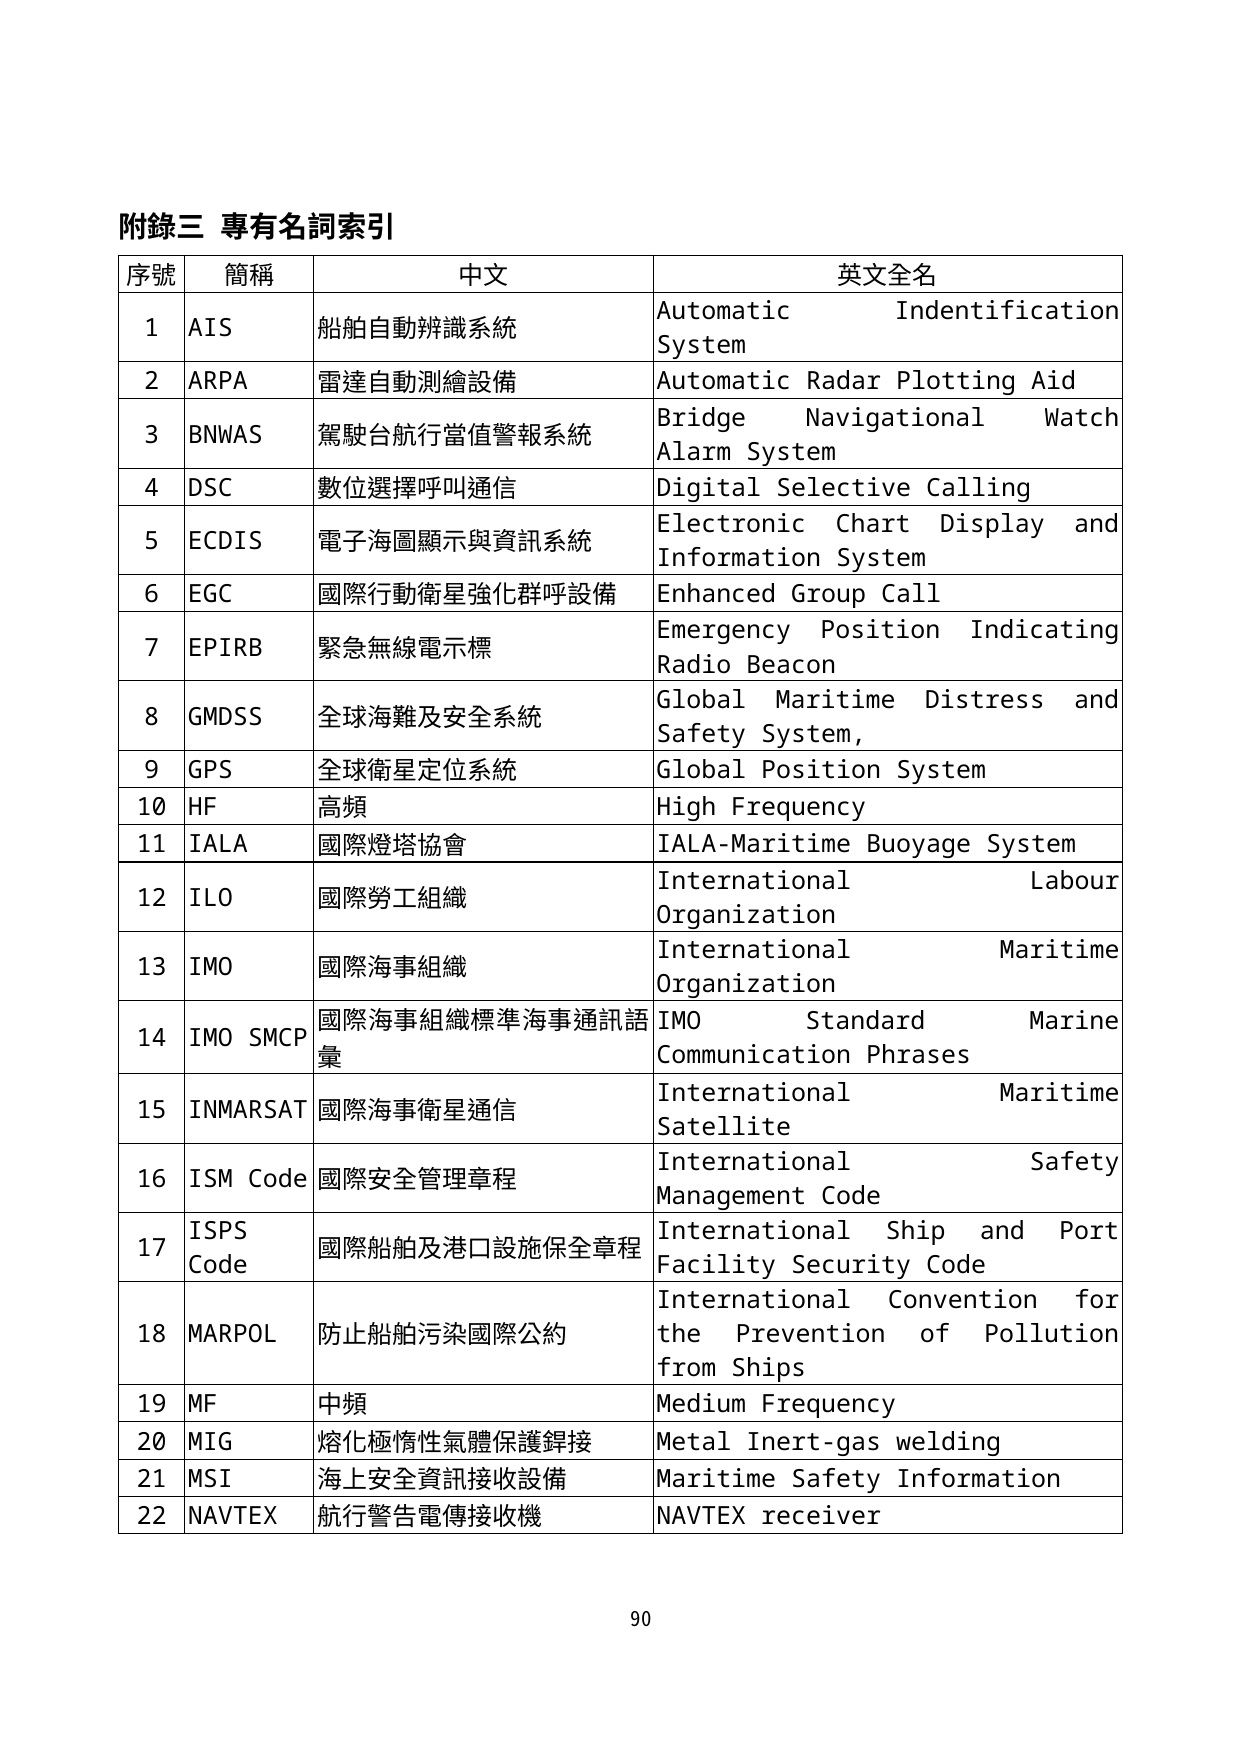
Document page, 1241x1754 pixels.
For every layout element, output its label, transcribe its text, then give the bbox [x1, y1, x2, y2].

table_cell DSC [185, 469, 313, 505]
table_cell 20 [119, 1422, 184, 1458]
table_cell 12 [119, 863, 184, 931]
table_header 簡稱 [185, 256, 313, 292]
table_header 序號 [119, 256, 184, 292]
table_cell NAVTEX receiver [654, 1497, 1122, 1533]
table_cell 熔化極惰性氣體保護銲接 [314, 1422, 653, 1458]
table_cell 4 [119, 469, 184, 505]
table_cell MARPOL [185, 1282, 313, 1384]
table_cell Global Maritime Distress and Safety System, [654, 681, 1122, 749]
table_cell 數位選擇呼叫通信 [314, 469, 653, 505]
table_cell HF [185, 788, 313, 824]
table_cell 22 [119, 1497, 184, 1533]
table_cell 9 [119, 751, 184, 787]
table_cell 16 [119, 1144, 184, 1212]
table_cell ISM Code [185, 1144, 313, 1212]
table_cell International Maritime Organization [654, 932, 1122, 1000]
table_cell ECDIS [185, 506, 313, 574]
table_cell 5 [119, 506, 184, 574]
table_cell International Convention for the Prevention of Pollution from Ships [654, 1282, 1122, 1384]
table_cell 駕駛台航行當值警報系統 [314, 399, 653, 467]
table_cell Automatic Radar Plotting Aid [654, 362, 1122, 398]
table_cell 全球海難及安全系統 [314, 681, 653, 749]
table_cell IMO SMCP [185, 1001, 313, 1073]
table_header 英文全名 [654, 256, 1122, 292]
table_cell 雷達自動測繪設備 [314, 362, 653, 398]
table_cell ARPA [185, 362, 313, 398]
table_cell International Safety Management Code [654, 1144, 1122, 1212]
table_cell GMDSS [185, 681, 313, 749]
table_cell 國際行動衛星強化群呼設備 [314, 575, 653, 611]
table_cell 國際海事衛星通信 [314, 1074, 653, 1142]
table_cell 2 [119, 362, 184, 398]
table_cell Enhanced Group Call [654, 575, 1122, 611]
table_cell 14 [119, 1001, 184, 1073]
table_cell Maritime Safety Information [654, 1460, 1122, 1496]
table_cell 國際勞工組織 [314, 863, 653, 931]
table_cell NAVTEX [185, 1497, 313, 1533]
table_cell IALA [185, 825, 313, 861]
table_cell AIS [185, 293, 313, 361]
table_cell 8 [119, 681, 184, 749]
table_cell International Ship and Port Facility Security Code [654, 1213, 1122, 1281]
table_cell 防止船舶污染國際公約 [314, 1282, 653, 1384]
table_cell 高頻 [314, 788, 653, 824]
table_cell 3 [119, 399, 184, 467]
table_cell BNWAS [185, 399, 313, 467]
table_cell INMARSAT [185, 1074, 313, 1142]
table_cell 21 [119, 1460, 184, 1496]
table_cell Metal Inert-gas welding [654, 1422, 1122, 1458]
table_cell Digital Selective Calling [654, 469, 1122, 505]
table_cell IMO [185, 932, 313, 1000]
table_cell GPS [185, 751, 313, 787]
table_cell Automatic Indentification System [654, 293, 1122, 361]
table_cell MF [185, 1385, 313, 1421]
table_cell Medium Frequency [654, 1385, 1122, 1421]
table_cell MIG [185, 1422, 313, 1458]
table_cell 國際海事組織標準海事通訊語彙 [314, 1001, 653, 1073]
table_cell 7 [119, 612, 184, 680]
table_cell 海上安全資訊接收設備 [314, 1460, 653, 1496]
table_cell International Labour Organization [654, 863, 1122, 931]
table_cell 17 [119, 1213, 184, 1281]
table_cell Emergency Position Indicating Radio Beacon [654, 612, 1122, 680]
table_cell IMO Standard Marine Communication Phrases [654, 1001, 1122, 1073]
table_cell 國際船舶及港口設施保全章程 [314, 1213, 653, 1281]
table_cell 航行警告電傳接收機 [314, 1497, 653, 1533]
table_cell IALA-Maritime Buoyage System [654, 825, 1122, 861]
table_cell 15 [119, 1074, 184, 1142]
table_cell EPIRB [185, 612, 313, 680]
table_cell 10 [119, 788, 184, 824]
table_cell 19 [119, 1385, 184, 1421]
table_cell 13 [119, 932, 184, 1000]
table_cell 國際海事組織 [314, 932, 653, 1000]
table_cell 6 [119, 575, 184, 611]
table_cell Global Position System [654, 751, 1122, 787]
table_cell 全球衛星定位系統 [314, 751, 653, 787]
text 附錄三 專有名詞索引 [118, 201, 1122, 247]
table_cell 船舶自動辨識系統 [314, 293, 653, 361]
table_cell 電子海圖顯示與資訊系統 [314, 506, 653, 574]
table_cell 18 [119, 1282, 184, 1384]
table_cell 中頻 [314, 1385, 653, 1421]
table_cell MSI [185, 1460, 313, 1496]
table_cell International Maritime Satellite [654, 1074, 1122, 1142]
table_cell EGC [185, 575, 313, 611]
table_cell 國際安全管理章程 [314, 1144, 653, 1212]
table_cell 緊急無線電示標 [314, 612, 653, 680]
table_cell 國際燈塔協會 [314, 825, 653, 861]
table_cell 1 [119, 293, 184, 361]
table_cell Bridge Navigational Watch Alarm System [654, 399, 1122, 467]
table_cell Electronic Chart Display and Information System [654, 506, 1122, 574]
table_cell ILO [185, 863, 313, 931]
table_header 中文 [314, 256, 653, 292]
table_cell ISPS Code [185, 1213, 313, 1281]
table_cell High Frequency [654, 788, 1122, 824]
table_cell 11 [119, 825, 184, 861]
